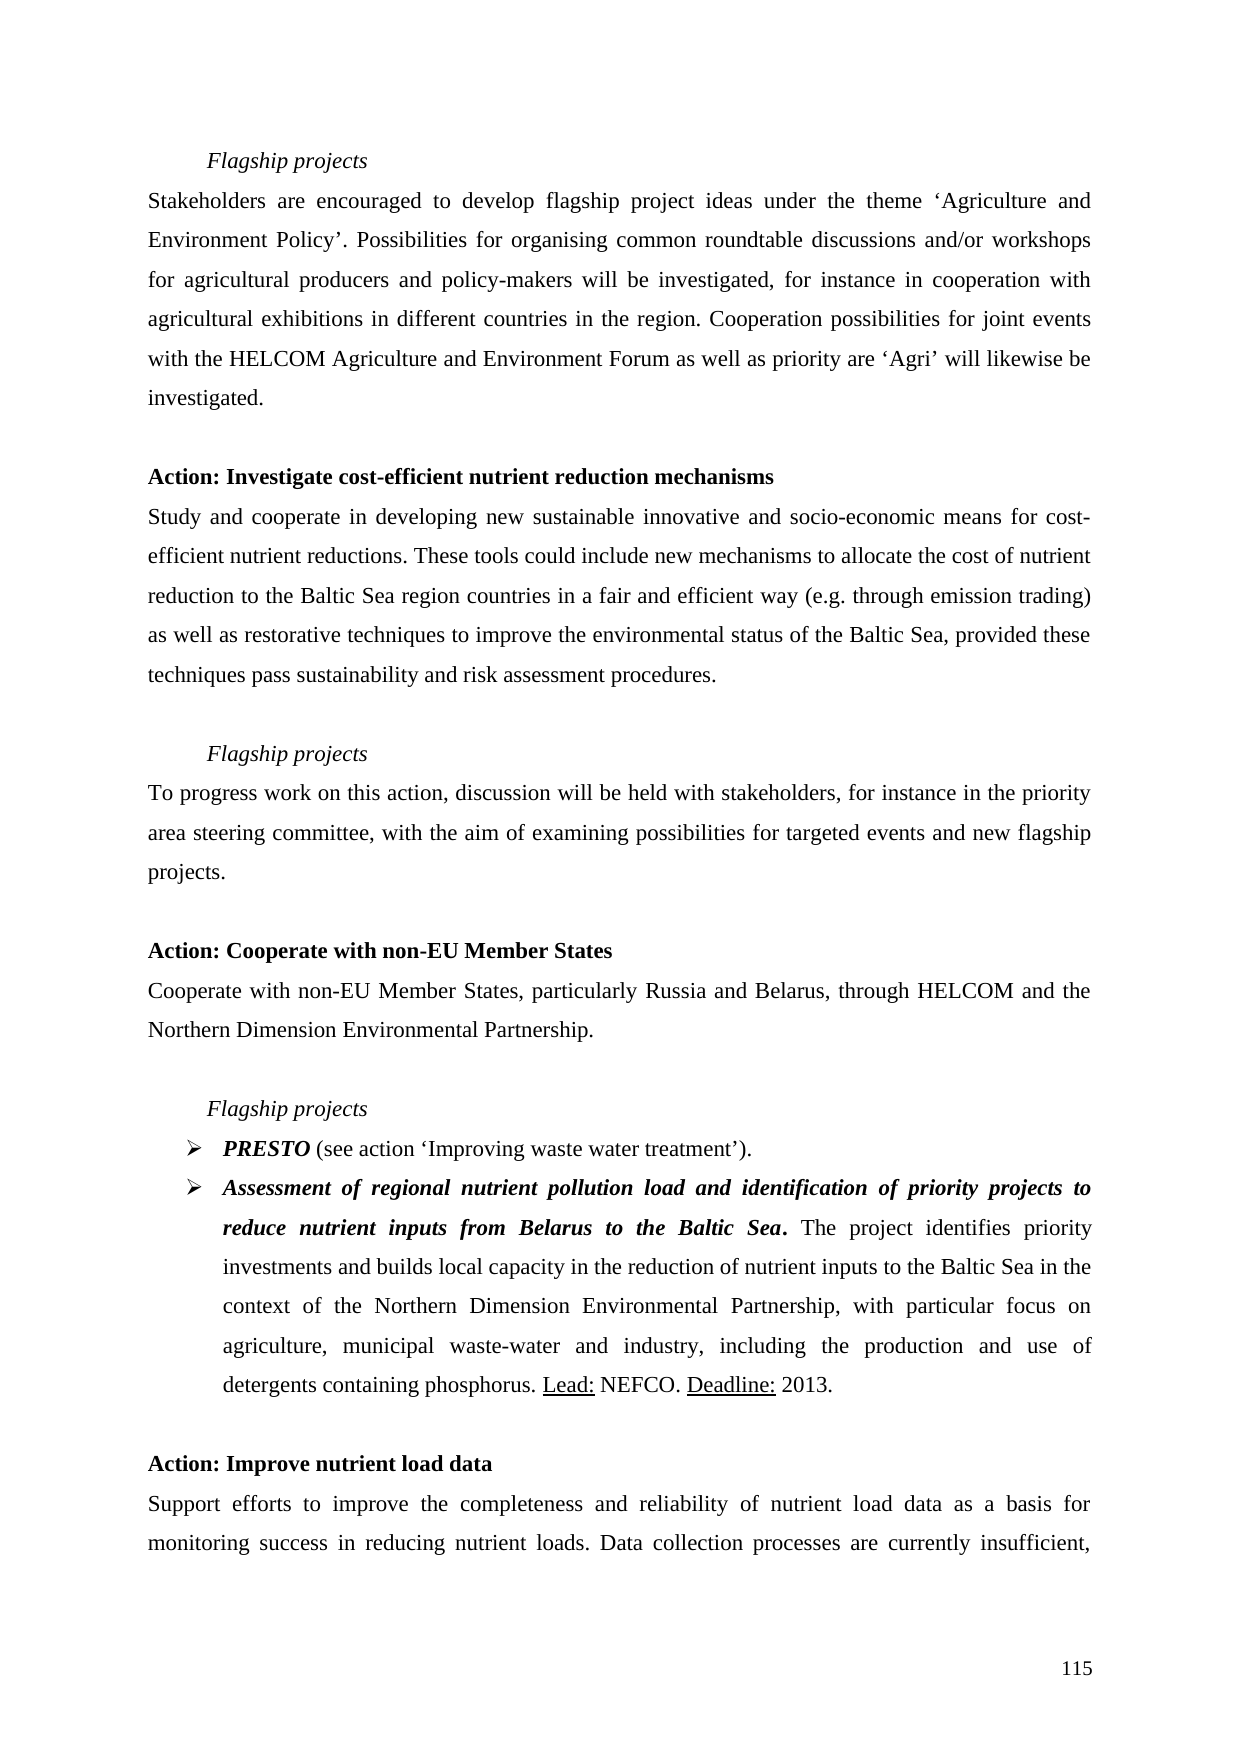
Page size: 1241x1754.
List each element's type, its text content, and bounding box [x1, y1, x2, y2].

list PRESTO (see action ‘Improving waste water treatment’). [185, 1134, 1093, 1161]
text Flagship projects [148, 740, 1093, 766]
text To progress work on this action, discussion will be held with stakeholders, for instance in the priority area steering committee, with the aim of examining possibilities for targeted events and new flagship projects. [148, 779, 1093, 884]
list Assessment of regional nutrient pollution load and identification of priority projects to reduce nutrient inputs from Belarus to the Baltic Sea. The project identifies priority investments and builds local capacity in the reduction of nutrient inputs to the Baltic Sea in the context of the Northern Dimension Environmental Partnership, with particular focus on agriculture, municipal waste-water and industry, including the production and use of detergents containing phosphorus. Lead: NEFCO. Deadline: 2013. [185, 1174, 1093, 1398]
text Study and cooperate in developing new sustainable innovative and socio-economic means for cost-efficient nutrient reductions. These tools could include new mechanisms to allocate the cost of nutrient reduction to the Baltic Sea region countries in a fair and efficient way (e.g. through emission trading) as well as restorative techniques to improve the environmental status of the Baltic Sea, provided these techniques pass sustainability and risk assessment procedures. [148, 503, 1093, 687]
text Stakeholders are encouraged to develop flagship project ideas under the theme ‘Agriculture and Environment Policy’. Possibilities for organising common roundtable discussions and/or workshops for agricultural producers and policy-makers will be investigated, for instance in cooperation with agricultural exhibitions in different countries in the region. Cooperation possibilities for joint events with the HELCOM Agriculture and Environment Forum as well as priority are ‘Agri’ will likewise be investigated. [148, 187, 1093, 411]
text Action: Cooperate with non-EU Member States [148, 937, 1093, 963]
text Action: Investigate cost-efficient nutrient reduction mechanisms [148, 463, 1093, 490]
text Action: Improve nutrient load data [148, 1450, 1093, 1477]
text Flagship projects [148, 148, 1093, 174]
text Support efforts to improve the completeness and reliability of nutrient load data as a basis for monitoring success in reducing nutrient loads. Data collection processes are currently insufficient, [148, 1490, 1093, 1556]
text Cooperate with non-EU Member States, particularly Russia and Belarus, through HELCOM and the Northern Dimension Environmental Partnership. [148, 977, 1093, 1042]
text Flagship projects [148, 1095, 1093, 1121]
